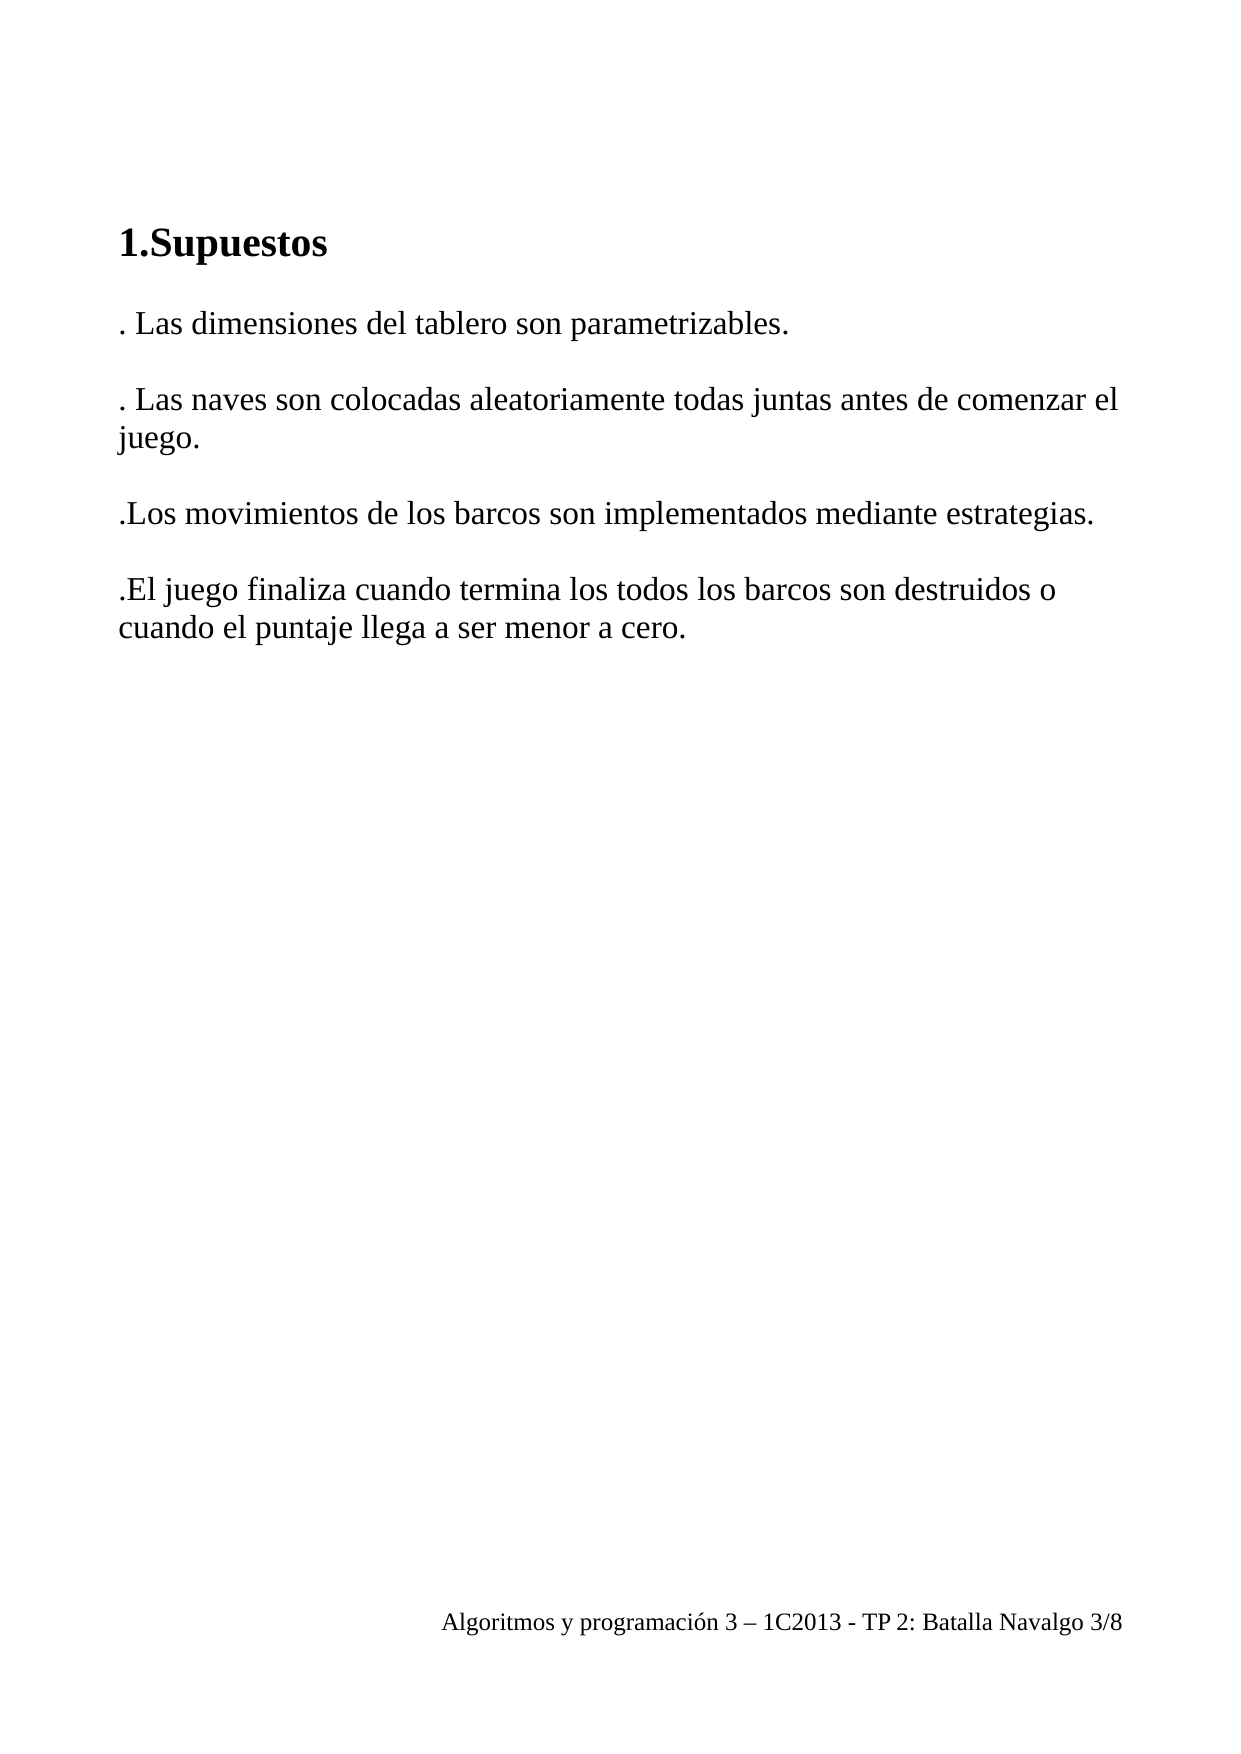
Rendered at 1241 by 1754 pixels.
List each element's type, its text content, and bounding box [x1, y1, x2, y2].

text .Los movimientos de los barcos son implementados mediante estrategias. [118, 493, 1122, 532]
text .El juego finaliza cuando termina los todos los barcos son destruidos o cuando el puntaje llega a ser menor a cero. [118, 569, 1122, 646]
text 1.Supuestos [118, 218, 1122, 266]
text . Las naves son colocadas aleatoriamente todas juntas antes de comenzar el juego. [118, 379, 1122, 456]
text . Las dimensiones del tablero son parametrizables. [118, 303, 1122, 342]
